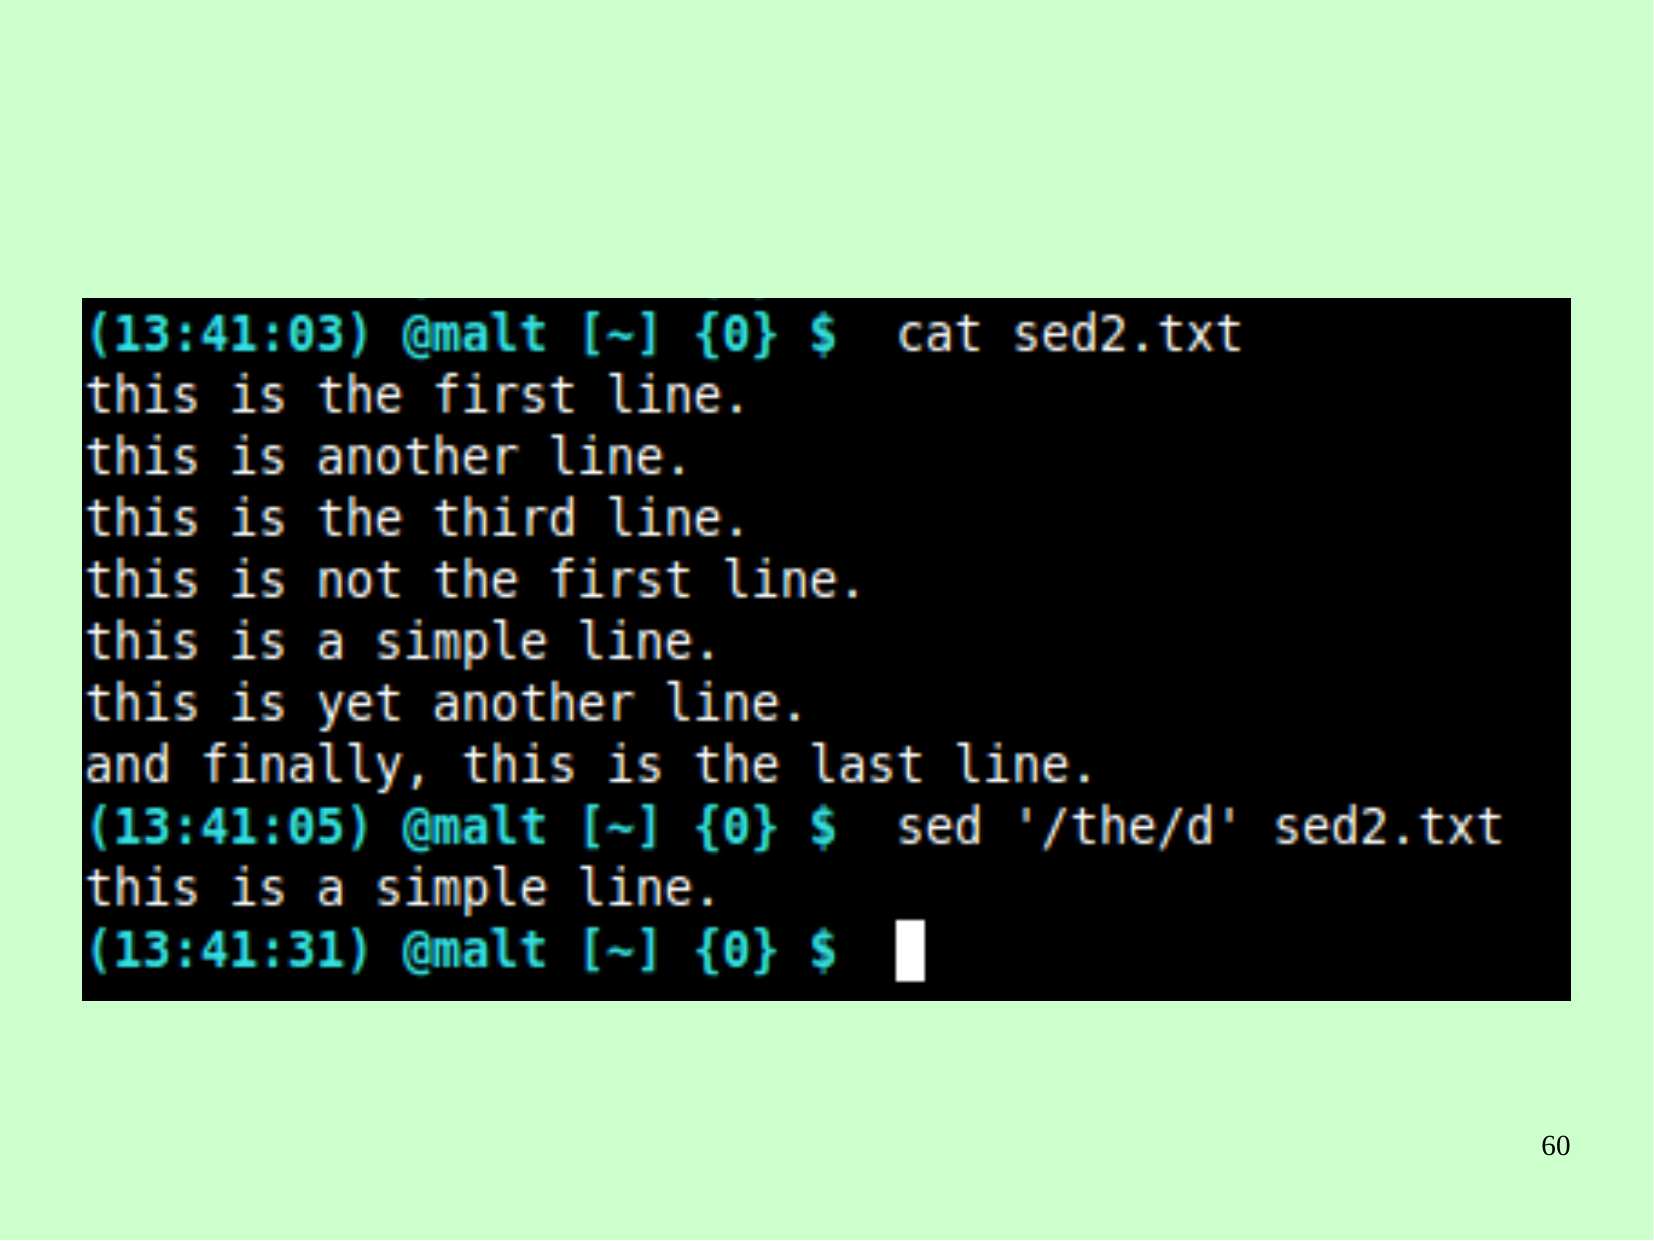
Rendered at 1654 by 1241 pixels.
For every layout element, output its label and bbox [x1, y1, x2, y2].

picture [82, 298, 1571, 1001]
